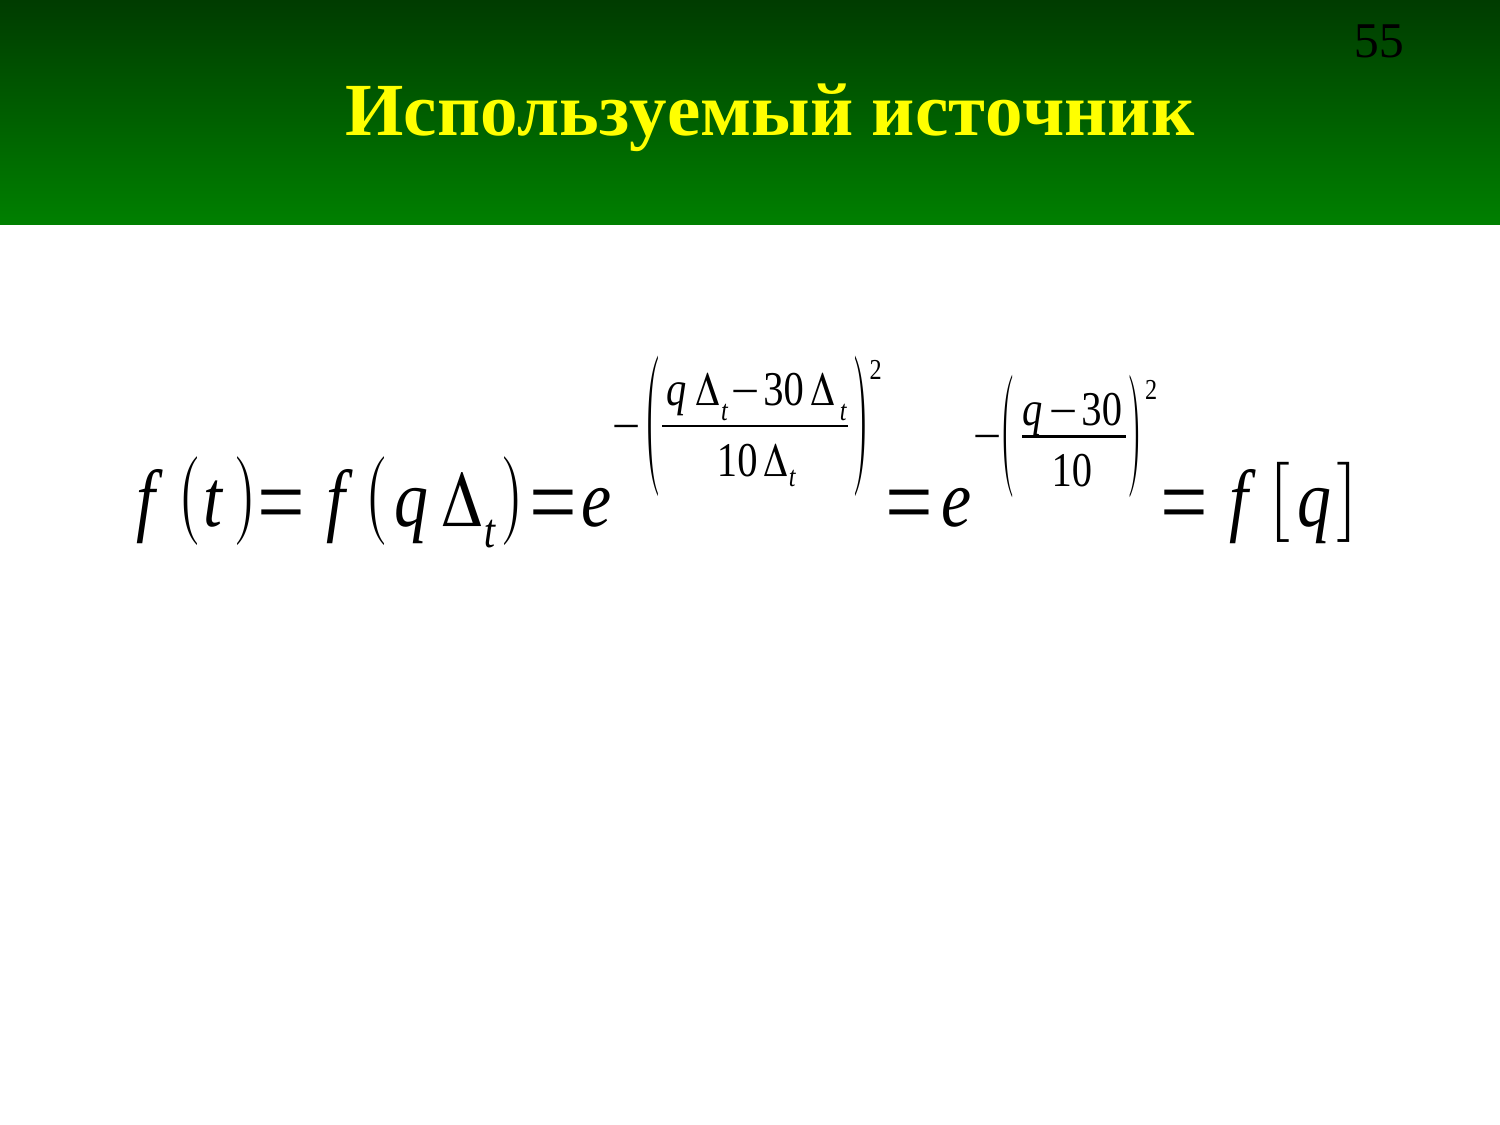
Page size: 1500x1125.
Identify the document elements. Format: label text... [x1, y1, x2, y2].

title Используемый источник [100, 7, 1441, 204]
chart [106, 354, 1373, 556]
